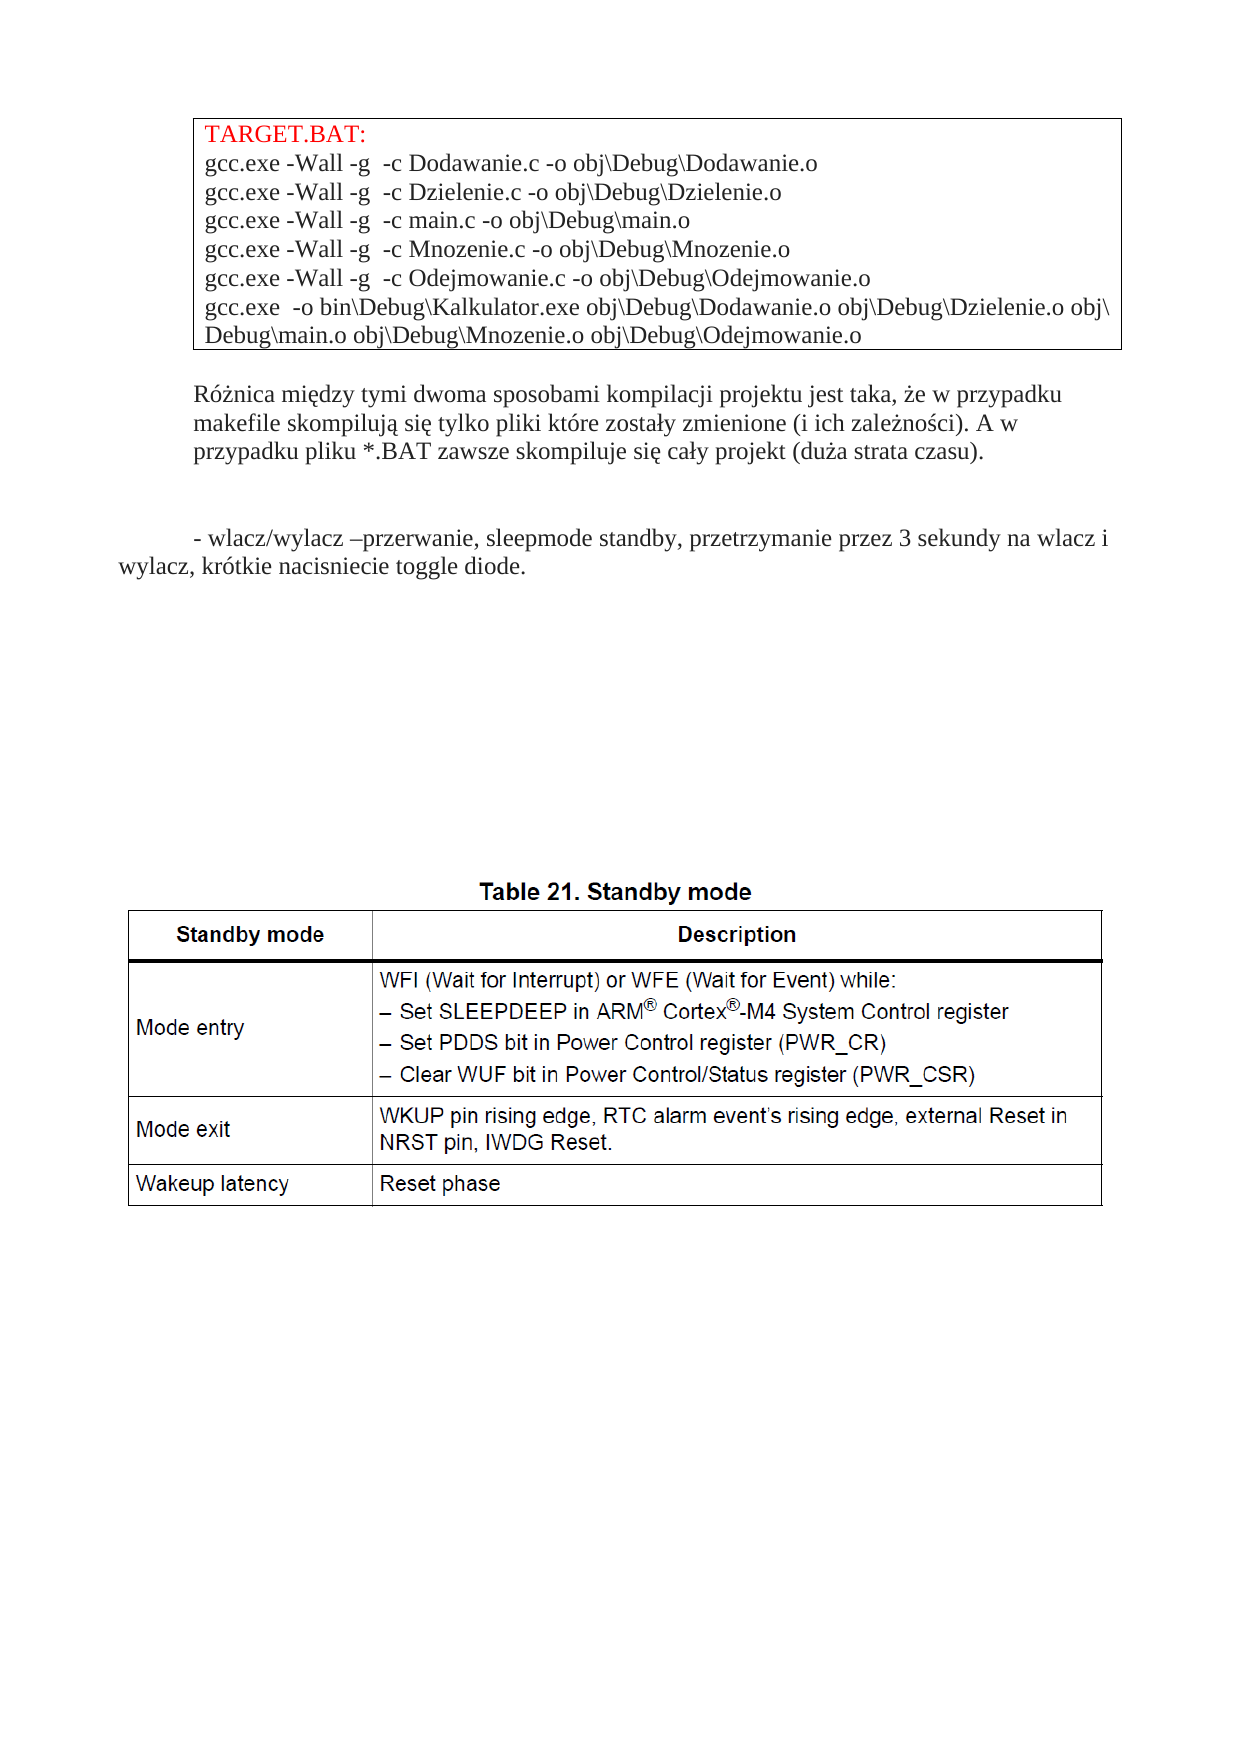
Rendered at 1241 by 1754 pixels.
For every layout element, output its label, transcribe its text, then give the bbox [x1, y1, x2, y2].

text - wlacz/wylacz –przerwanie, sleepmode standby, przetrzymanie przez 3 sekundy na wlacz i wylacz, krótkie nacisniecie toggle diode. [118, 523, 1122, 580]
text Różnica między tymi dwoma sposobami kompilacji projektu jest taka, że w przypadku makefile skompilują się tylko pliki które zostały zmienione (i ich zależności). A w przypadku pliku *.BAT zawsze skompiluje się cały projekt (duża strata czasu). [193, 379, 1122, 465]
table_cell TARGET.BAT: gcc.exe -Wall -g -c Dodawanie.c -o obj\Debug\Dodawanie.o gcc.exe -Wall -g -c Dzielenie.c -o obj\Debug\Dzielenie.o gcc.exe -Wall -g -c main.c -o obj\Debug\main.o gcc.exe -Wall -g -c Mnozenie.c -o obj\Debug\Mnozenie.o gcc.exe -Wall -g -c Odejmowanie.c -o obj\Debug\Odejmowanie.o gcc.exe -o bin\Debug\Kalkulator.exe obj\Debug\Dodawanie.o obj\Debug\Dzielenie.o obj\Debug\main.o obj\Debug\Mnozenie.o obj\Debug\Odejmowanie.o [194, 119, 1121, 349]
